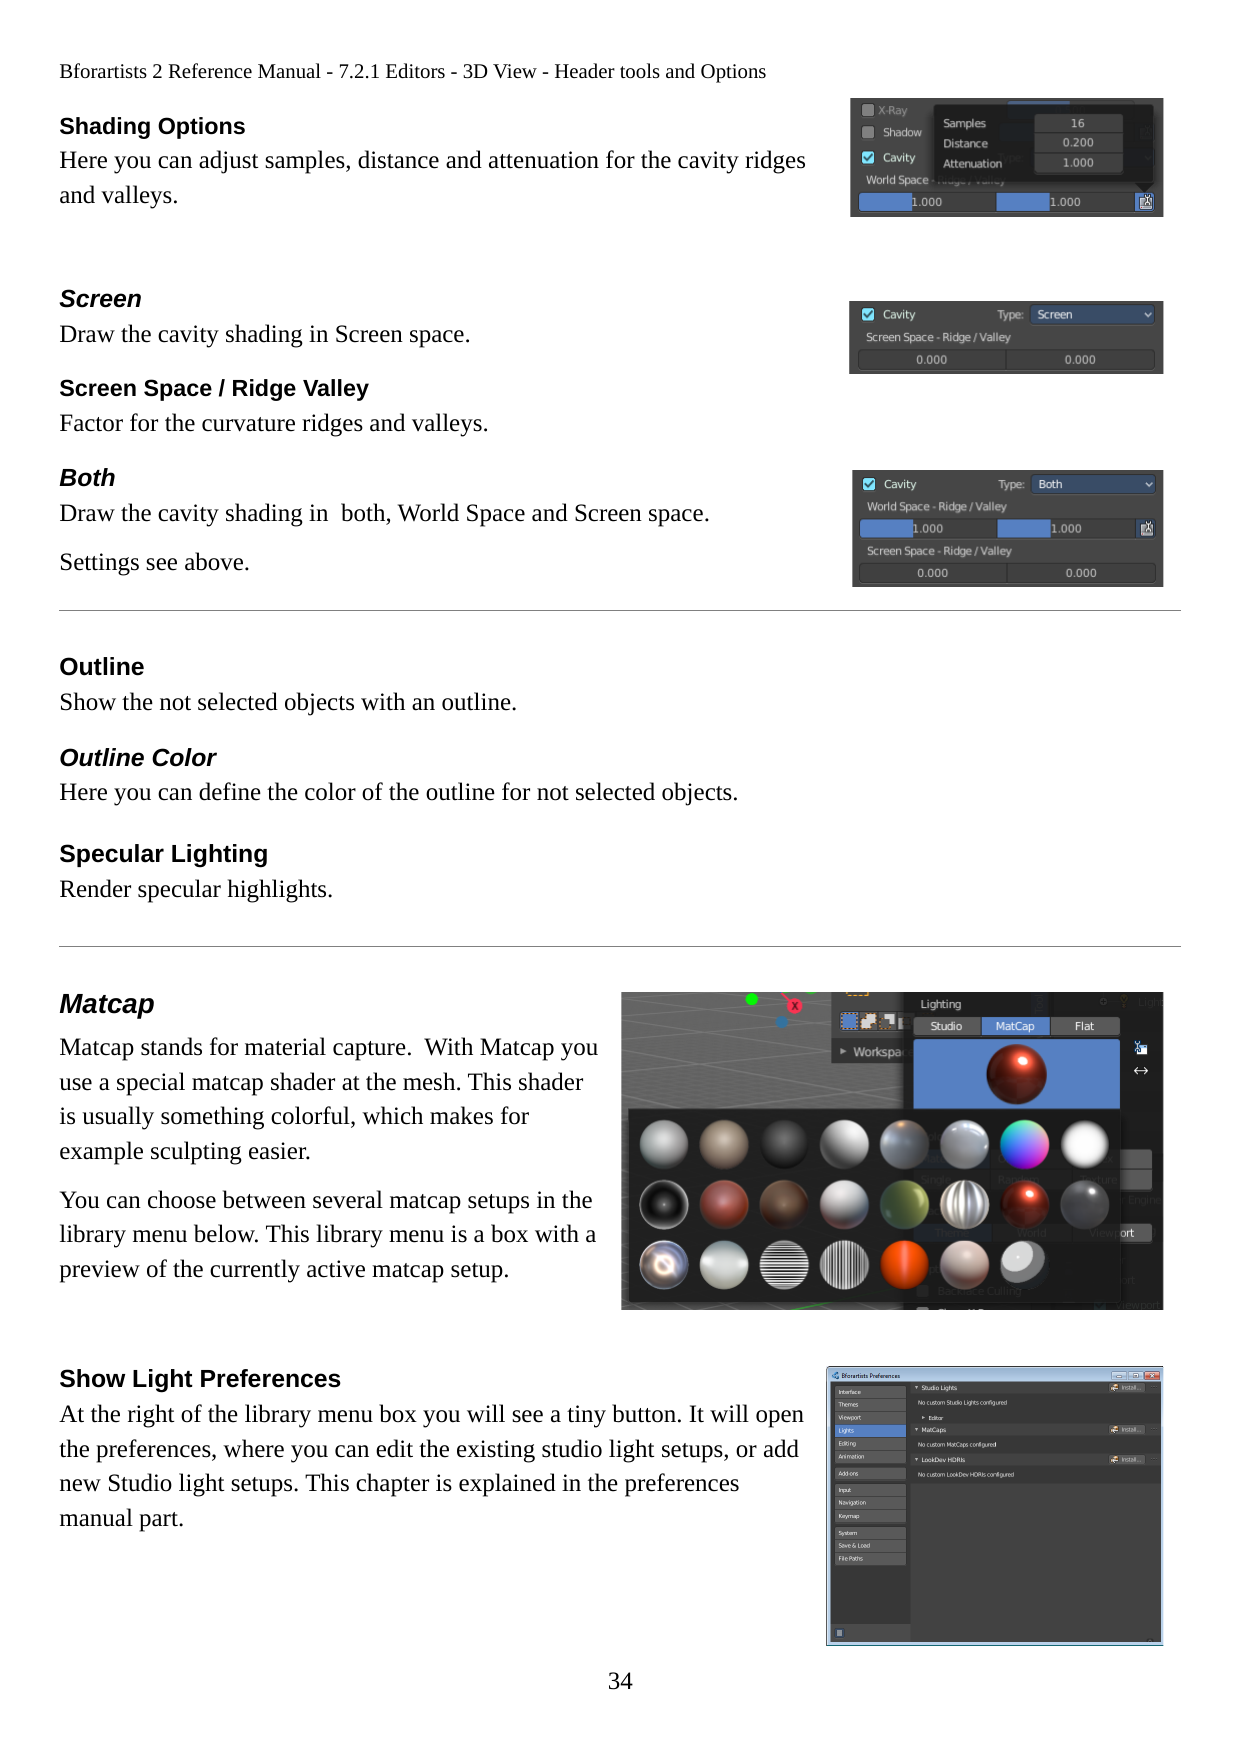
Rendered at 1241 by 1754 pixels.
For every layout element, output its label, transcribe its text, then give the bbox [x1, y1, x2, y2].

text [1164, 547, 1181, 576]
picture [849, 301, 1164, 374]
subtitle Show Light Preferences [59, 1364, 1181, 1393]
picture [850, 98, 1164, 217]
subtitle Shading Options [59, 113, 850, 139]
subtitle Specular Lighting [59, 839, 1181, 867]
text Draw the cavity shading in both, World Space and Screen space. [59, 498, 852, 526]
text Here you can adjust samples, distance and attenuation for the cavity ridges and valleys. [59, 146, 850, 209]
subtitle Both [59, 463, 1181, 491]
text Settings see above. [59, 547, 852, 576]
picture [826, 1366, 1164, 1646]
text Draw the cavity shading in Screen space. [59, 319, 849, 348]
picture [852, 470, 1164, 587]
text At the right of the library menu box you will see a tiny button. It will open the preferences, where you can edit the existing studio light setups, or add new Studio light setups. This chapter is explained in the preferences manual part. [59, 1399, 826, 1531]
text Matcap stands for material capture. With Matcap you use a special matcap shader at the mesh. This shader is usually something colorful, which makes for example sculpting easier. [59, 1032, 621, 1164]
text Show the not selected objects with an outline. [59, 687, 1181, 716]
subtitle Outline Color [59, 743, 1181, 771]
subtitle [1164, 113, 1181, 139]
subtitle Screen Space / Ridge Valley [59, 374, 1181, 401]
subtitle Screen [59, 284, 1181, 313]
text Factor for the curvature ridges and valleys. [59, 408, 1181, 436]
text You can choose between several matcap setups in the library menu below. This library menu is a box with a preview of the currently active matcap setup. [59, 1185, 621, 1282]
picture [621, 992, 1164, 1310]
subtitle Outline [59, 652, 1181, 681]
text Render specular highlights. [59, 874, 1181, 902]
subtitle Matcap [59, 988, 1181, 1020]
text Here you can define the color of the outline for not selected objects. [59, 777, 1181, 806]
